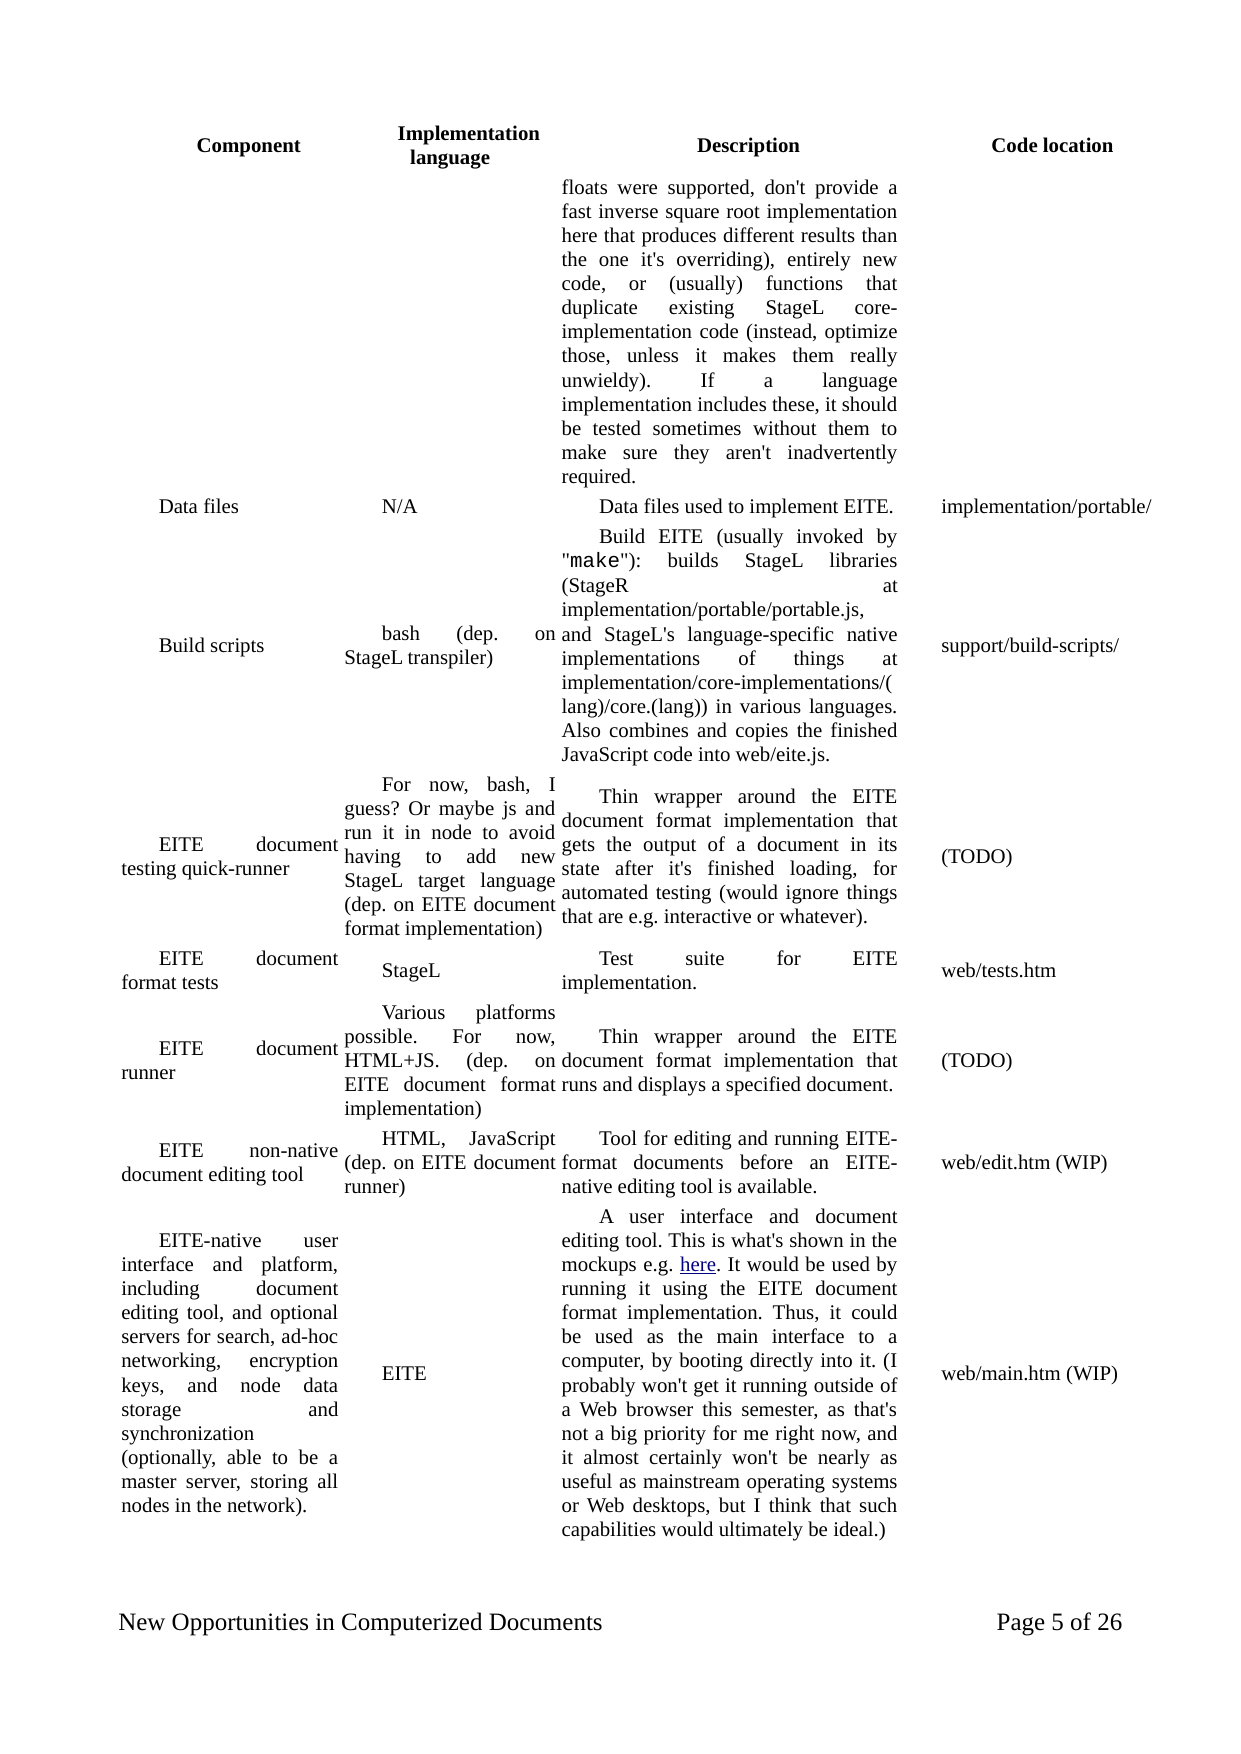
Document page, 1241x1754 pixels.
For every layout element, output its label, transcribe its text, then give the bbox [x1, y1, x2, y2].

table_cell N/A [341, 491, 558, 521]
table_cell floats were supported, don't provide a fast inverse square root implementation here that produces different results than the one it's overriding), entirely new code, or (usually) functions that duplicate existing StageL core-implementation code (instead, optimize those, unless it makes them really unwieldy). If a language implementation includes these, it should be tested sometimes without them to make sure they aren't inadvertently required. [559, 172, 901, 491]
table_cell EITE document format tests [118, 943, 341, 997]
table_cell (TODO) [901, 769, 1167, 943]
table_cell web/edit.htm (WIP) [901, 1123, 1167, 1201]
table_cell Data files used to implement EITE. [559, 491, 901, 521]
table_cell EITE [341, 1201, 558, 1544]
table_cell web/main.htm (WIP) [901, 1201, 1167, 1544]
table_cell Tool for editing and running EITE-format documents before an EITE-native editing tool is available. [559, 1123, 901, 1201]
table_cell bash (dep. on StageL transpiler) [341, 521, 558, 769]
table_header Code location [901, 118, 1167, 172]
table_cell A user interface and document editing tool. This is what's shown in the mockups e.g. here. It would be used by running it using the EITE document format implementation. Thus, it could be used as the main interface to a computer, by booting directly into it. (I probably won't get it running outside of a Web browser this semester, as that's not a big priority for me right now, and it almost certainly won't be nearly as useful as mainstream operating systems or Web desktops, but I think that such capabilities would ultimately be ideal.) [559, 1201, 901, 1544]
table_cell Thin wrapper around the EITE document format implementation that runs and displays a specified document. [559, 997, 901, 1123]
table_cell EITE-native user interface and platform, including document editing tool, and optional servers for search, ad-hoc networking, encryption keys, and node data storage and synchronization (optionally, able to be a master server, storing all nodes in the network). [118, 1201, 341, 1544]
table_cell For now, bash, I guess? Or maybe js and run it in node to avoid having to add new StageL target language (dep. on EITE document format implementation) [341, 769, 558, 943]
table_header Component [118, 118, 341, 172]
table_cell [341, 172, 558, 491]
table_header Implementation language [341, 118, 558, 172]
table_cell EITE document runner [118, 997, 341, 1123]
table_cell (TODO) [901, 997, 1167, 1123]
table_cell [118, 172, 341, 491]
table_header Description [559, 118, 901, 172]
table_cell implementation/portable/ [901, 491, 1167, 521]
table_cell Build EITE (usually invoked by "make"): builds StageL libraries (StageR at implementation/portable/portable.js, and StageL's language-specific native implementations of things at implementation/core-implementations/(lang)/core.(lang)) in various languages. Also combines and copies the finished JavaScript code into web/eite.js. [559, 521, 901, 769]
table_cell support/build-scripts/ [901, 521, 1167, 769]
table_cell Test suite for EITE implementation. [559, 943, 901, 997]
table_cell Various platforms possible. For now, HTML+JS. (dep. on EITE document format implementation) [341, 997, 558, 1123]
table_cell [901, 172, 1167, 491]
table_cell Build scripts [118, 521, 341, 769]
table_cell HTML, JavaScript (dep. on EITE document runner) [341, 1123, 558, 1201]
table_cell EITE non-native document editing tool [118, 1123, 341, 1201]
table_cell Data files [118, 491, 341, 521]
table_cell web/tests.htm [901, 943, 1167, 997]
table_cell EITE document testing quick-runner [118, 769, 341, 943]
table_cell StageL [341, 943, 558, 997]
table_cell Thin wrapper around the EITE document format implementation that gets the output of a document in its state after it's finished loading, for automated testing (would ignore things that are e.g. interactive or whatever). [559, 769, 901, 943]
